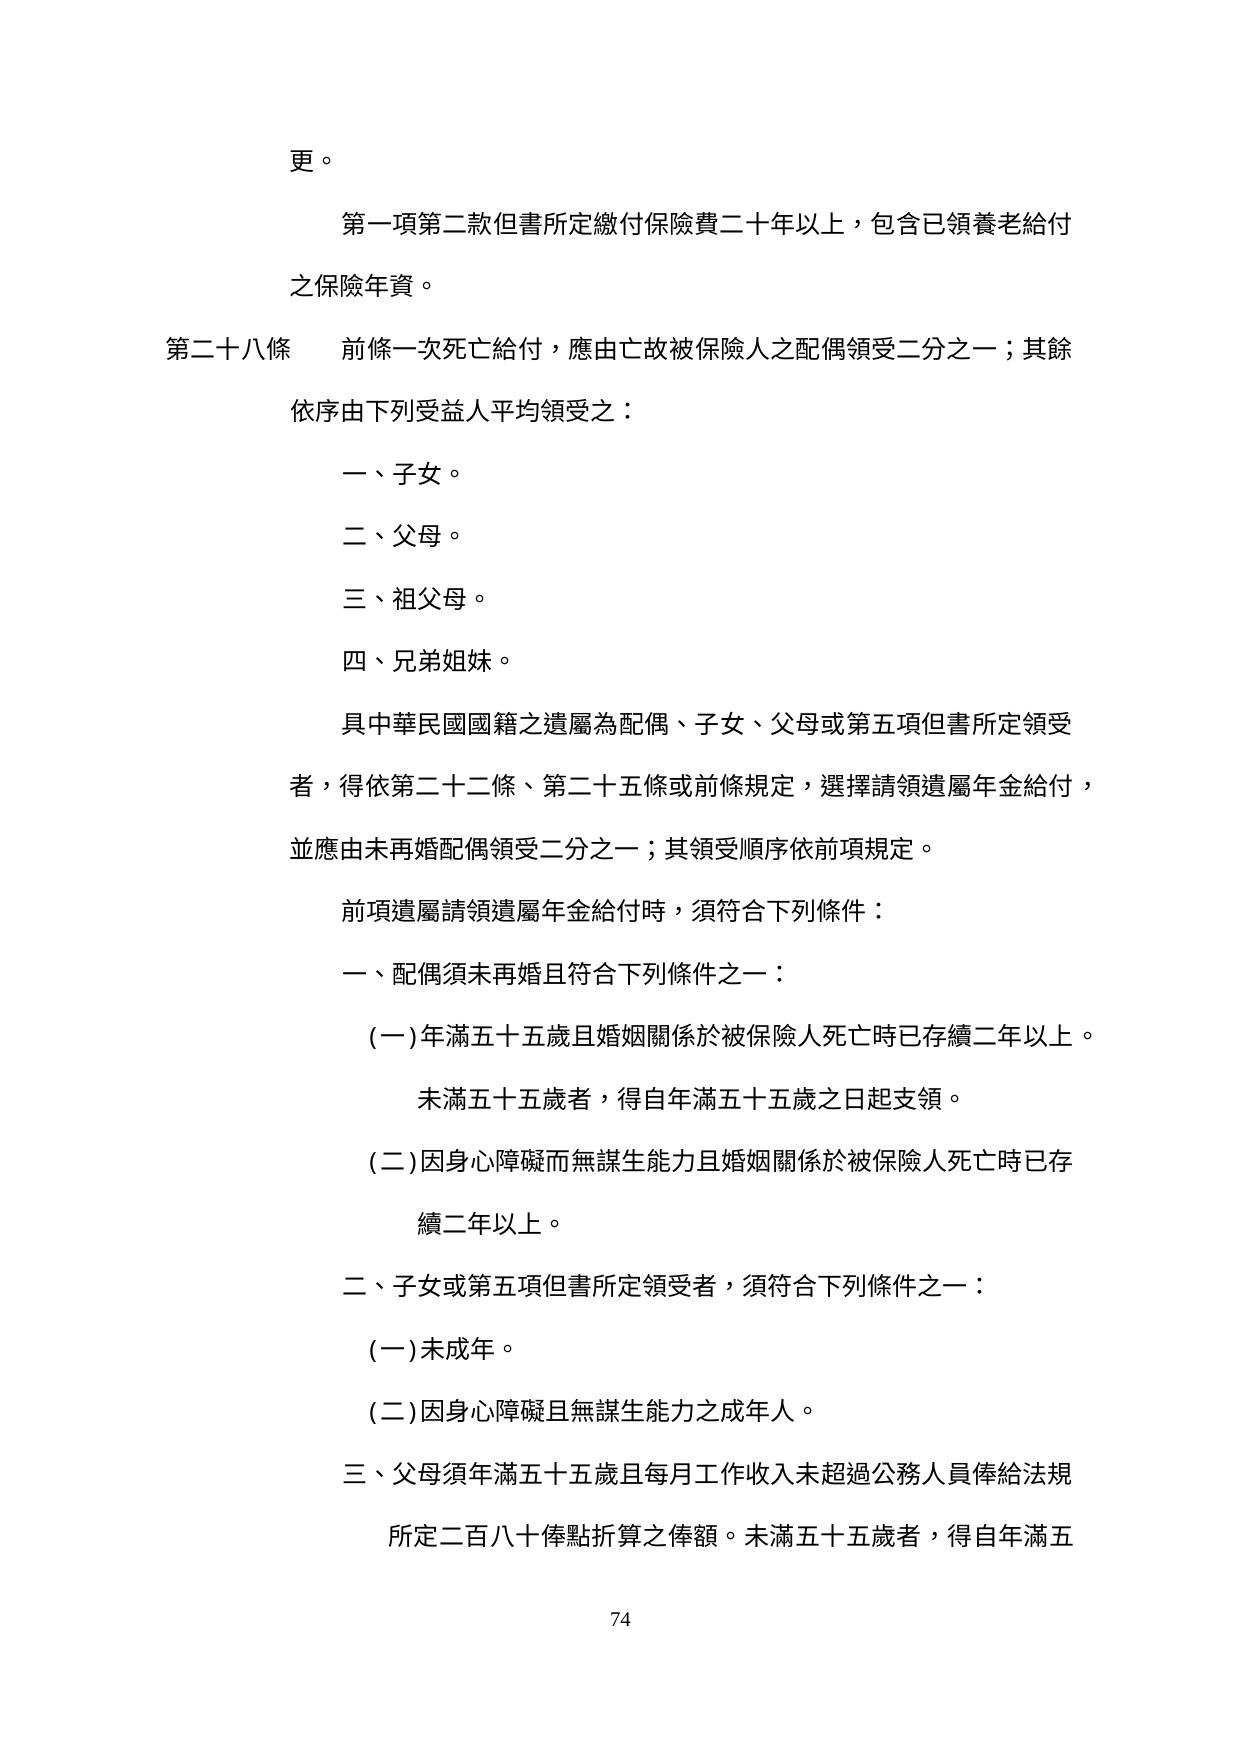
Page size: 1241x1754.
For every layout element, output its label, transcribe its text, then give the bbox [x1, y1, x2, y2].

text (二)因身心障礙而無謀生能力且婚姻關係於被保險人死亡時已存續二年以上。 [365, 1118, 1075, 1243]
text 更。 [289, 118, 1075, 181]
text (一)年滿五十五歲且婚姻關係於被保險人死亡時已存續二年以上。未滿五十五歲者，得自年滿五十五歲之日起支領。 [365, 993, 1075, 1118]
text 二、子女或第五項但書所定領受者，須符合下列條件之一： [342, 1243, 1075, 1306]
text 前項遺屬請領遺屬年金給付時，須符合下列條件： [289, 868, 1075, 931]
text (一)未成年。 [365, 1306, 1075, 1368]
text 三、祖父母。 [342, 556, 1075, 618]
text 三、父母須年滿五十五歲且每月工作收入未超過公務人員俸給法規所定二百八十俸點折算之俸額。未滿五十五歲者，得自年滿五 [342, 1431, 1075, 1556]
text 具中華民國國籍之遺屬為配偶、子女、父母或第五項但書所定領受者，得依第二十二條、第二十五條或前條規定，選擇請領遺屬年金給付，並應由未再婚配偶領受二分之一；其領受順序依前項規定。 [289, 681, 1075, 868]
text 四、兄弟姐妹。 [342, 618, 1075, 681]
text (二)因身心障礙且無謀生能力之成年人。 [365, 1368, 1075, 1431]
text 一、配偶須未再婚且符合下列條件之一： [342, 931, 1075, 993]
text 一、子女。 [342, 431, 1075, 493]
text 第一項第二款但書所定繳付保險費二十年以上，包含已領養老給付之保險年資。 [289, 181, 1075, 306]
text 二、父母。 [342, 493, 1075, 556]
text 第二十八條 前條一次死亡給付，應由亡故被保險人之配偶領受二分之一；其餘依序由下列受益人平均領受之： [165, 306, 1075, 431]
